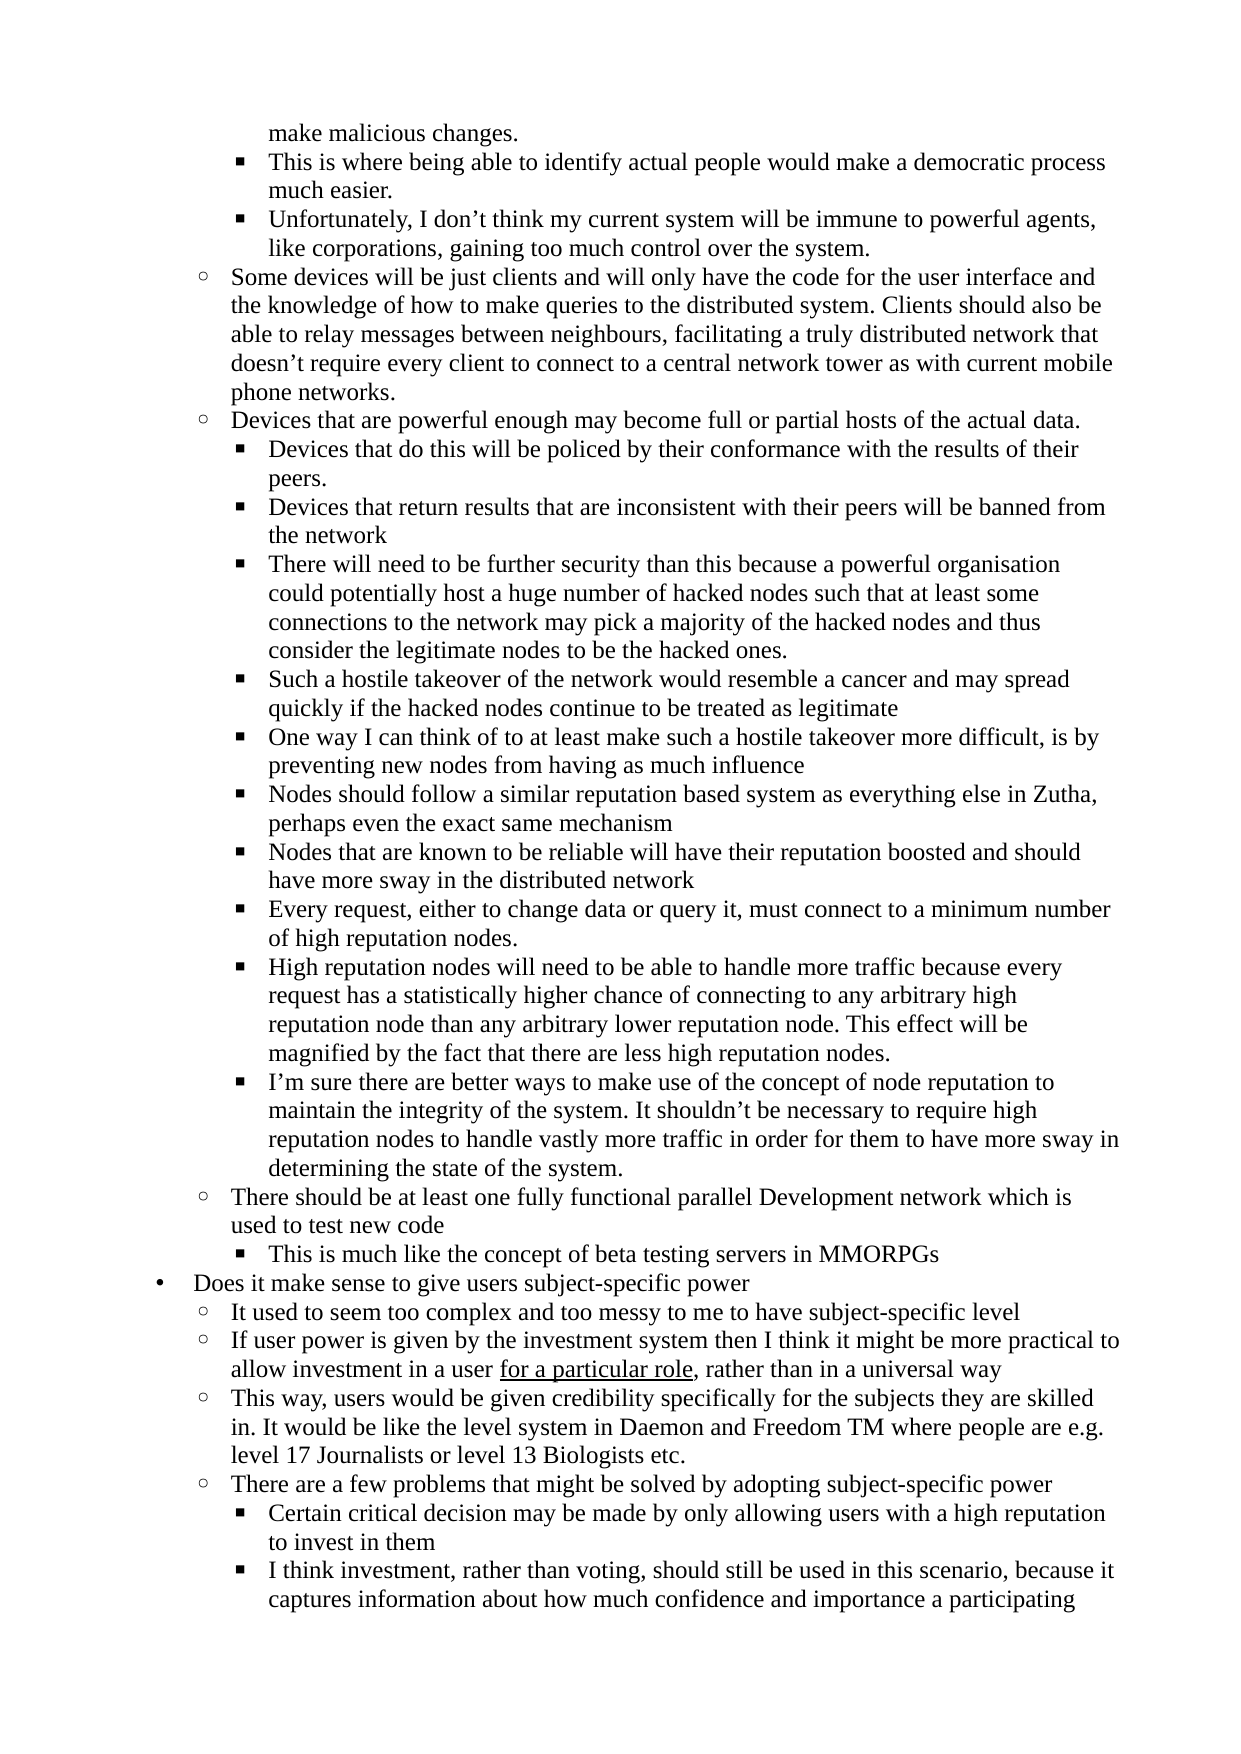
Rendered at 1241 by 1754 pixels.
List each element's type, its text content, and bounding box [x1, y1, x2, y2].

list Devices that are powerful enough may become full or partial hosts of the actual data. [193, 406, 1122, 434]
list This is much like the concept of beta testing servers in MMORPGs [231, 1239, 1122, 1268]
list There will need to be further security than this because a powerful organisation could potentially host a huge number of hacked nodes such that at least some connections to the network may pick a majority of the hacked nodes and thus consider the legitimate nodes to be the hacked ones. [231, 549, 1122, 664]
list Every request, either to change data or query it, must connect to a minimum number of high reputation nodes. [231, 894, 1122, 952]
list One way I can think of to at least make such a hostile takeover more difficult, is by preventing new nodes from having as much influence [231, 722, 1122, 779]
list Nodes should follow a similar reputation based system as everything else in Zutha, perhaps even the exact same mechanism [231, 779, 1122, 837]
list It used to seem too complex and too messy to me to have subject-specific level [193, 1297, 1122, 1326]
list There are a few problems that might be solved by adopting subject-specific power [193, 1469, 1122, 1498]
list This is where being able to identify actual people would make a democratic process much easier. [231, 147, 1122, 204]
list If user power is given by the investment system then I think it might be more practical to allow investment in a user for a particular role, rather than in a universal way [193, 1326, 1122, 1383]
list Devices that do this will be policed by their conformance with the results of their peers. [231, 434, 1122, 492]
list This way, users would be given credibility specifically for the subjects they are skilled in. It would be like the level system in Daemon and Freedom TM where people are e.g. level 17 Journalists or level 13 Biologists etc. [193, 1383, 1122, 1469]
list Unfortunately, I don’t think my current system will be immune to powerful agents, like corporations, gaining too much control over the system. [231, 204, 1122, 262]
list I think investment, rather than voting, should still be used in this scenario, because it captures information about how much confidence and importance a participating [231, 1556, 1122, 1613]
list High reputation nodes will need to be able to handle more traffic because every request has a statistically higher chance of connecting to any arbitrary high reputation node than any arbitrary lower reputation node. This effect will be magnified by the fact that there are less high reputation nodes. [231, 952, 1122, 1067]
list Such a hostile takeover of the network would resemble a cancer and may spread quickly if the hacked nodes continue to be treated as legitimate [231, 664, 1122, 722]
list I’m sure there are better ways to make use of the concept of node reputation to maintain the integrity of the system. It shouldn’t be necessary to require high reputation nodes to handle vastly more traffic in order for them to have more sway in determining the state of the system. [231, 1067, 1122, 1182]
list Nodes that are known to be reliable will have their reputation boosted and should have more sway in the distributed network [231, 837, 1122, 894]
list Some devices will be just clients and will only have the code for the user interface and the knowledge of how to make queries to the distributed system. Clients should also be able to relay messages between neighbours, facilitating a truly distributed network that doesn’t require every client to connect to a central network tower as with current mobile phone networks. [193, 262, 1122, 406]
list Certain critical decision may be made by only allowing users with a high reputation to invest in them [231, 1498, 1122, 1556]
list There should be at least one fully functional parallel Development network which is used to test new code [193, 1182, 1122, 1239]
list make malicious changes. [231, 118, 1122, 147]
list Does it make sense to give users subject-specific power [156, 1268, 1122, 1297]
list Devices that return results that are inconsistent with their peers will be banned from the network [231, 492, 1122, 549]
